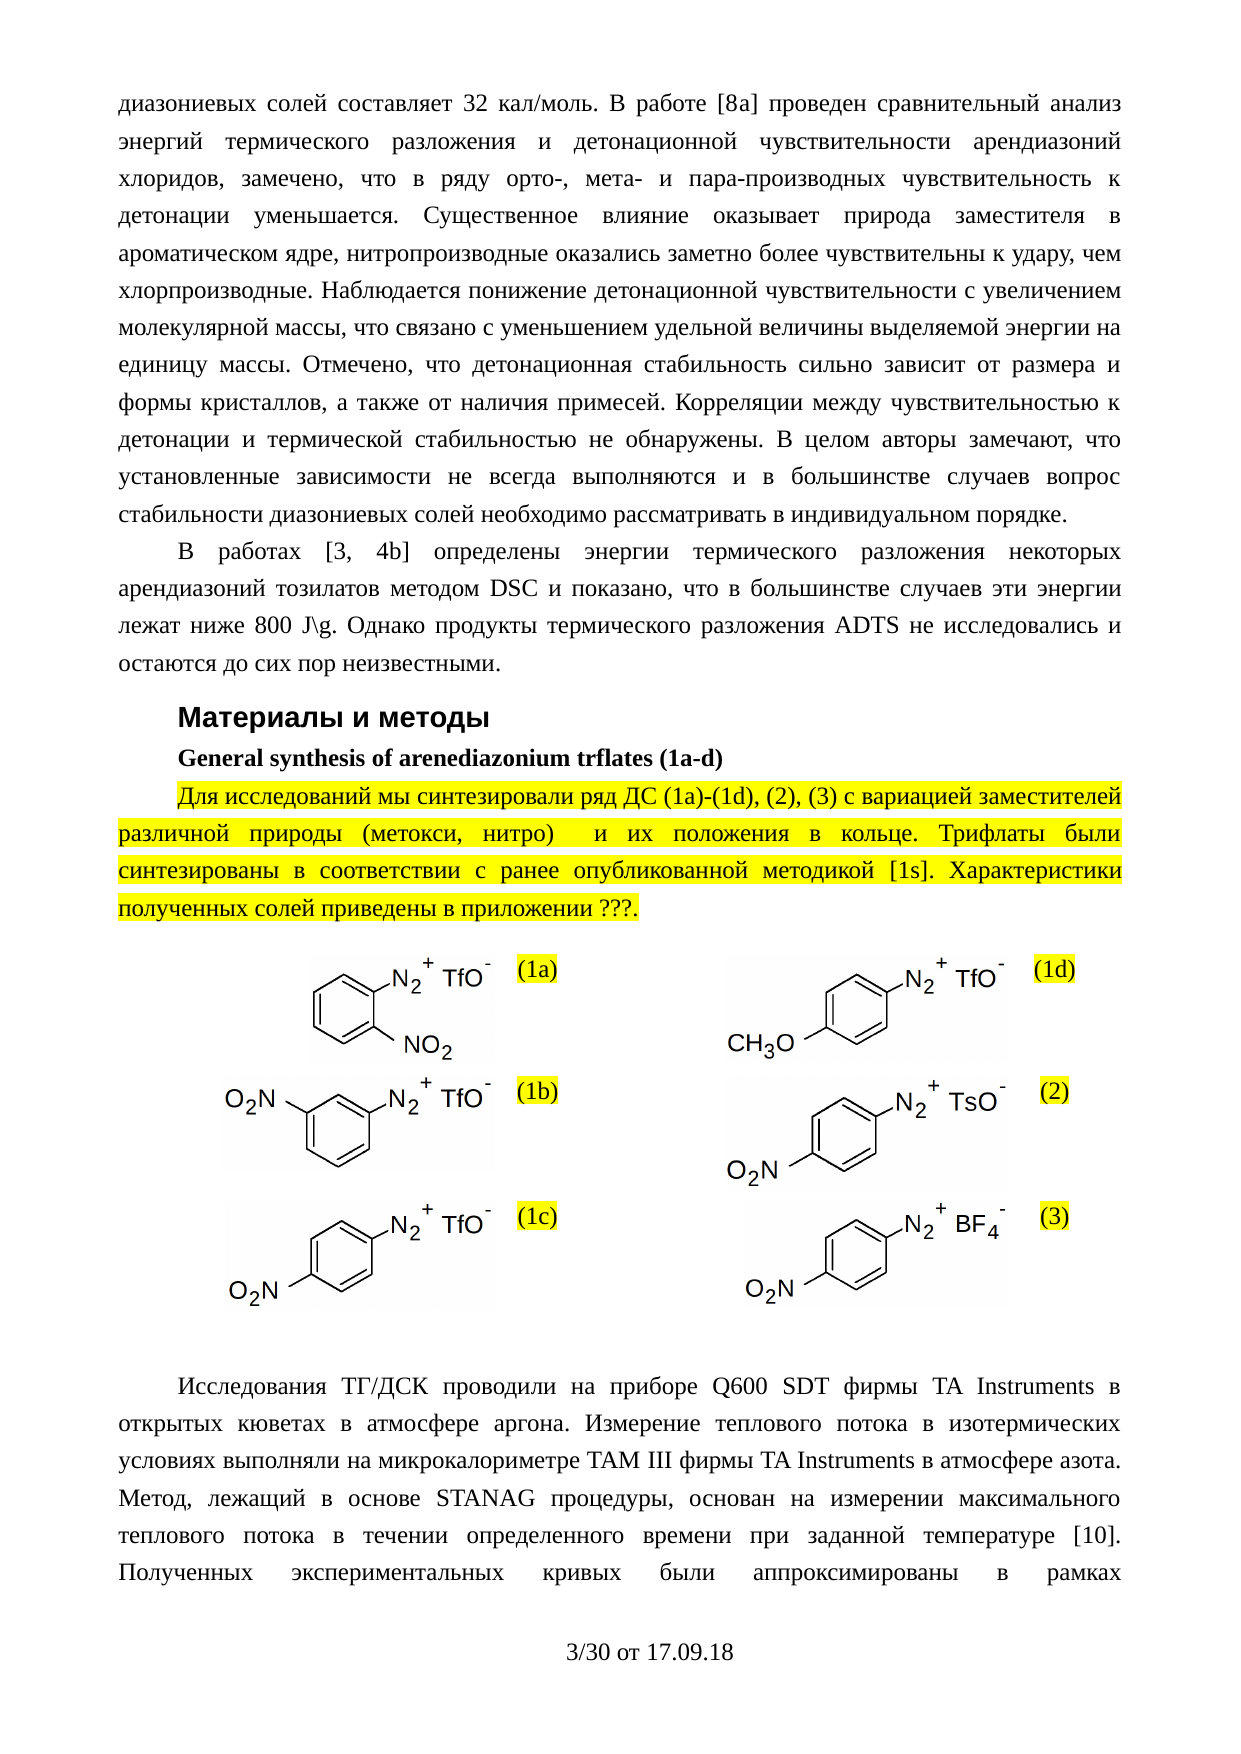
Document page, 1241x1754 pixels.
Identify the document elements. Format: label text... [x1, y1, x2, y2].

table_cell (1c) [499, 1196, 576, 1315]
table_cell (3) [1014, 1196, 1096, 1315]
picture [226, 1201, 494, 1310]
table_cell [576, 1070, 1013, 1196]
list Для исследований мы синтезировали ряд ДС (1a)-(1d), (2), (3) с вариацией заместителей различной природы (метокси, нитро) и их положения в кольце. Трифлаты были синтезированы в соответствии с ранее опубликованной методикой [1s]. Характеристики полученных солей приведены в приложении ???. [118, 781, 1122, 921]
picture [725, 954, 1008, 1062]
text В работах [3, 4b] определены энергии термического разложения некоторых арендиазоний тозилатов методом DSC и показано, что в большинстве случаев эти энергии лежат ниже 800 J\g. Однако продукты термического разложения ADTS не исследовались и остаются до сих пор неизвестными. [118, 536, 1122, 677]
table_header [576, 949, 1013, 1070]
table_cell [145, 1070, 499, 1196]
picture [221, 1075, 494, 1171]
text диазониевых солей составляет 32 кал/моль. В работе [8a] проведен сравнительный анализ энергий термического разложения и детонационной чувствительности арендиазоний хлоридов, замечено, что в ряду орто-, мета- и пара-производных чувствительность к детонации уменьшается. Существенное влияние оказывает природа заместителя в ароматическом ядре, нитропроизводные оказались заметно более чувствительны к удару, чем хлорпроизводные. Наблюдается понижение детонационной чувствительности с увеличением молекулярной массы, что связано с уменьшением удельной величины выделяемой энергии на единицу массы. Отмечено, что детонационная стабильность сильно зависит от размера и формы кристаллов, а также от наличия примесей. Корреляции между чувствительностью к детонации и термической стабильностью не обнаружены. В целом авторы замечают, что установленные зависимости не всегда выполняются и в большинстве случаев вопрос стабильности диазониевых солей необходимо рассматривать в индивидуальном порядке. [118, 88, 1122, 527]
table_cell [145, 1196, 499, 1315]
table_cell (2) [1014, 1070, 1096, 1196]
text Исследования ТГ/ДСК проводили на приборе Q600 SDT фирмы TA Instruments в открытых кюветах в атмосфере аргона. Измерение теплового потока в изотермических условиях выполняли на микрокалориметре TAM III фирмы TA Instruments в атмосфере азота. Метод, лежащий в основе STANAG процедуры, основан на измерении максимального теплового потока в течении определенного времени при заданной температуре [10]. Полученных экспериментальных кривых были аппроксимированы в рамках [118, 1371, 1122, 1586]
text General synthesis of arenediazonium trflates (1a-d) [118, 743, 1122, 772]
table_header (1d) [1014, 949, 1096, 1070]
picture [724, 1075, 1008, 1190]
table_cell (1b) [499, 1070, 576, 1196]
table_header [145, 949, 499, 1070]
subtitle Материалы и методы [118, 700, 1122, 733]
table_cell [576, 1196, 1013, 1315]
picture [309, 954, 494, 1065]
table_header (1a) [499, 949, 576, 1070]
picture [744, 1201, 1008, 1307]
